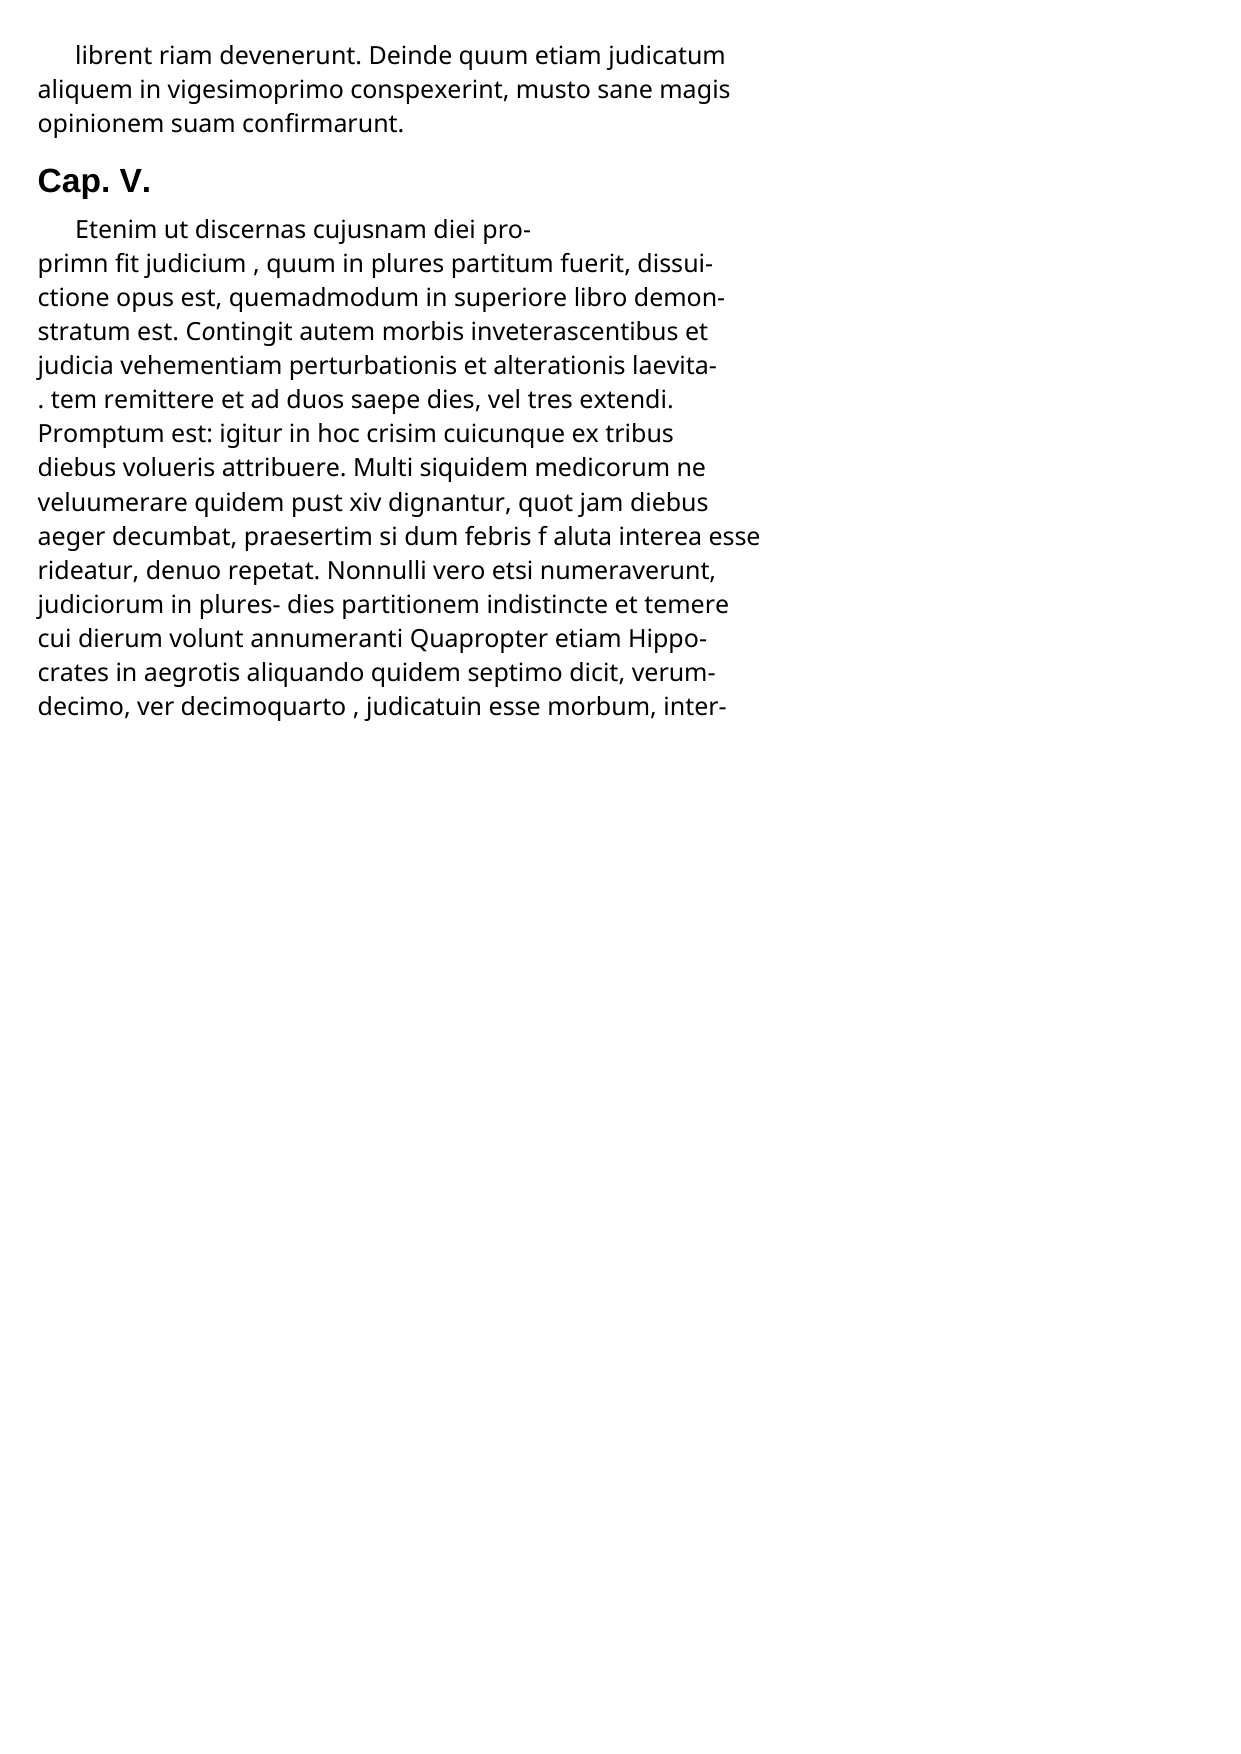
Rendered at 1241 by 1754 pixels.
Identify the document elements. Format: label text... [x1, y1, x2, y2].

subtitle Cap. V. [37, 161, 1203, 199]
text Etenim ut discernas cujusnam diei pro- primn fit judicium , quum in plures partitum fuerit, dissui- ctione opus est, quemadmodum in superiore libro demon- stratum est. Contingit autem morbis inveterascentibus et judicia vehementiam perturbationis et alterationis laevita- . tem remittere et ad duos saepe dies, vel tres extendi. Promptum est: igitur in hoc crisim cuicunque ex tribus diebus volueris attribuere. Multi siquidem medicorum ne veluumerare quidem pust xiv dignantur, quot jam diebus aeger decumbat, praesertim si dum febris f aluta interea esse rideatur, denuo repetat. Nonnulli vero etsi numeraverunt, judiciorum in plures- dies partitionem indistincte et temere cui dierum volunt annumeranti Quapropter etiam Hippo- crates in aegrotis aliquando quidem septimo dicit, verum- decimo, ver decimoquarto , judicatuin esse morbum, inter- [37, 212, 1203, 723]
text librent riam devenerunt. Deinde quum etiam judicatum aliquem in vigesimoprimo conspexerint, musto sane magis opinionem suam confirmarunt. [37, 37, 1203, 140]
